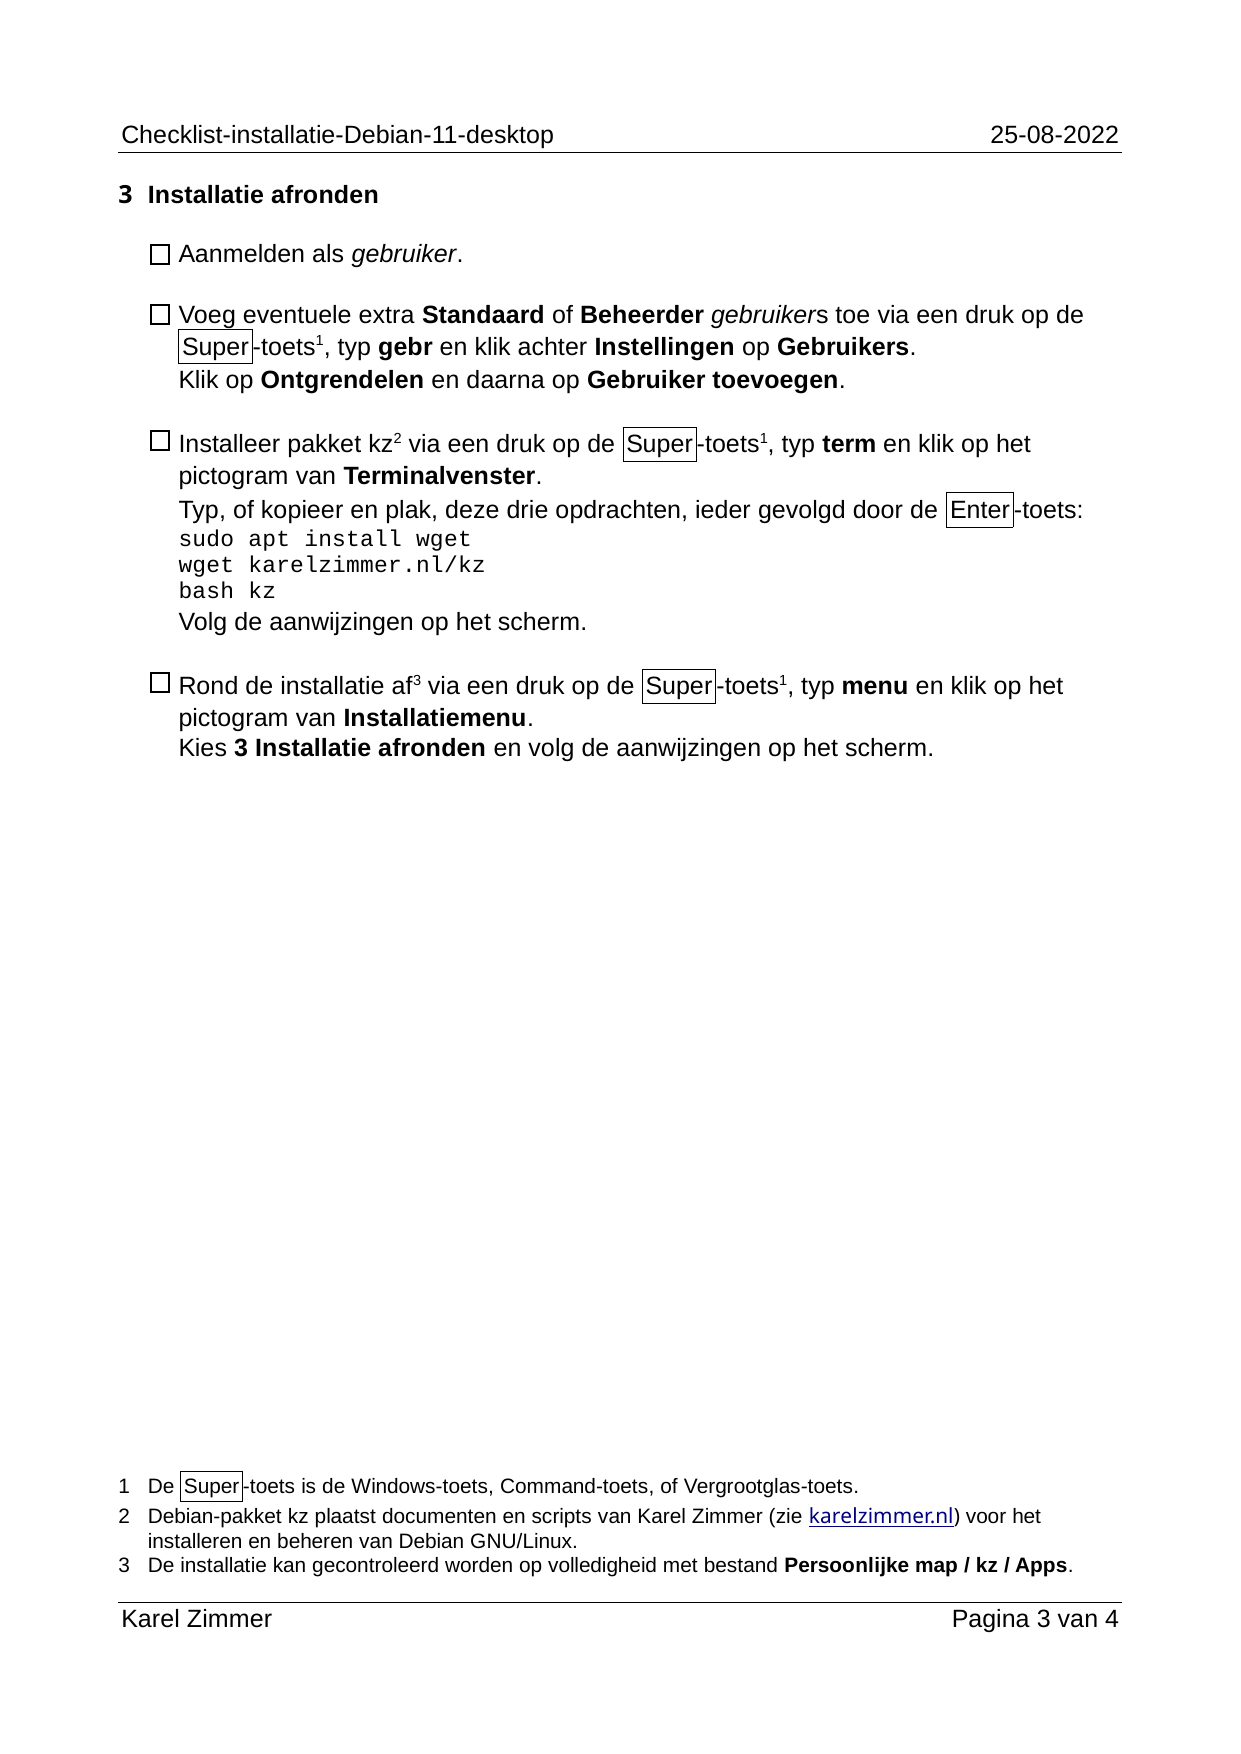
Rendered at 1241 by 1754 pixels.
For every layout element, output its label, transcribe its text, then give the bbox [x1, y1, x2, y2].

table_cell [141, 365, 177, 395]
table_cell Volg de aanwijzingen op het scherm. [177, 607, 1121, 637]
table_cell [177, 637, 1121, 667]
table_cell [141, 300, 177, 365]
table_header Aanmelden als gebruiker. [177, 239, 1121, 269]
table_cell [141, 426, 177, 491]
table_cell Typ, of kopieer en plak, deze drie opdrachten, ieder gevolgd door de Enter-toets: sudo apt install wget wget karelzimmer.nl/kz bash kz [177, 491, 1121, 607]
table_cell Kies 3 Installatie afronden en volg de aanwijzingen op het scherm. [177, 733, 1121, 763]
table_cell Rond de installatie af via een druk op de Super-toets1, typ menu en klik op het pictogram van Installatiemenu. [177, 667, 1121, 733]
table_cell Installeer pakket kz via een druk op de Super-toets1, typ term en klik op het pictogram van Terminalvenster. [177, 426, 1121, 491]
table_cell [141, 395, 177, 426]
table_cell [141, 269, 177, 300]
table_cell [141, 733, 177, 763]
table_cell Klik op Ontgrendelen en daarna op Gebruiker toevoegen. [177, 365, 1121, 395]
table_cell [177, 269, 1121, 300]
table_cell [177, 395, 1121, 426]
list Installatie afronden [118, 177, 1122, 211]
table_cell [141, 607, 177, 637]
table_cell Voeg eventuele extra Standaard of Beheerder gebruikers toe via een druk op de Super-toets, typ gebr en klik achter Instellingen op Gebruikers. [177, 300, 1121, 365]
table_cell [141, 667, 177, 733]
table_header [141, 239, 177, 269]
table_cell [141, 637, 177, 667]
table_cell [141, 491, 177, 607]
